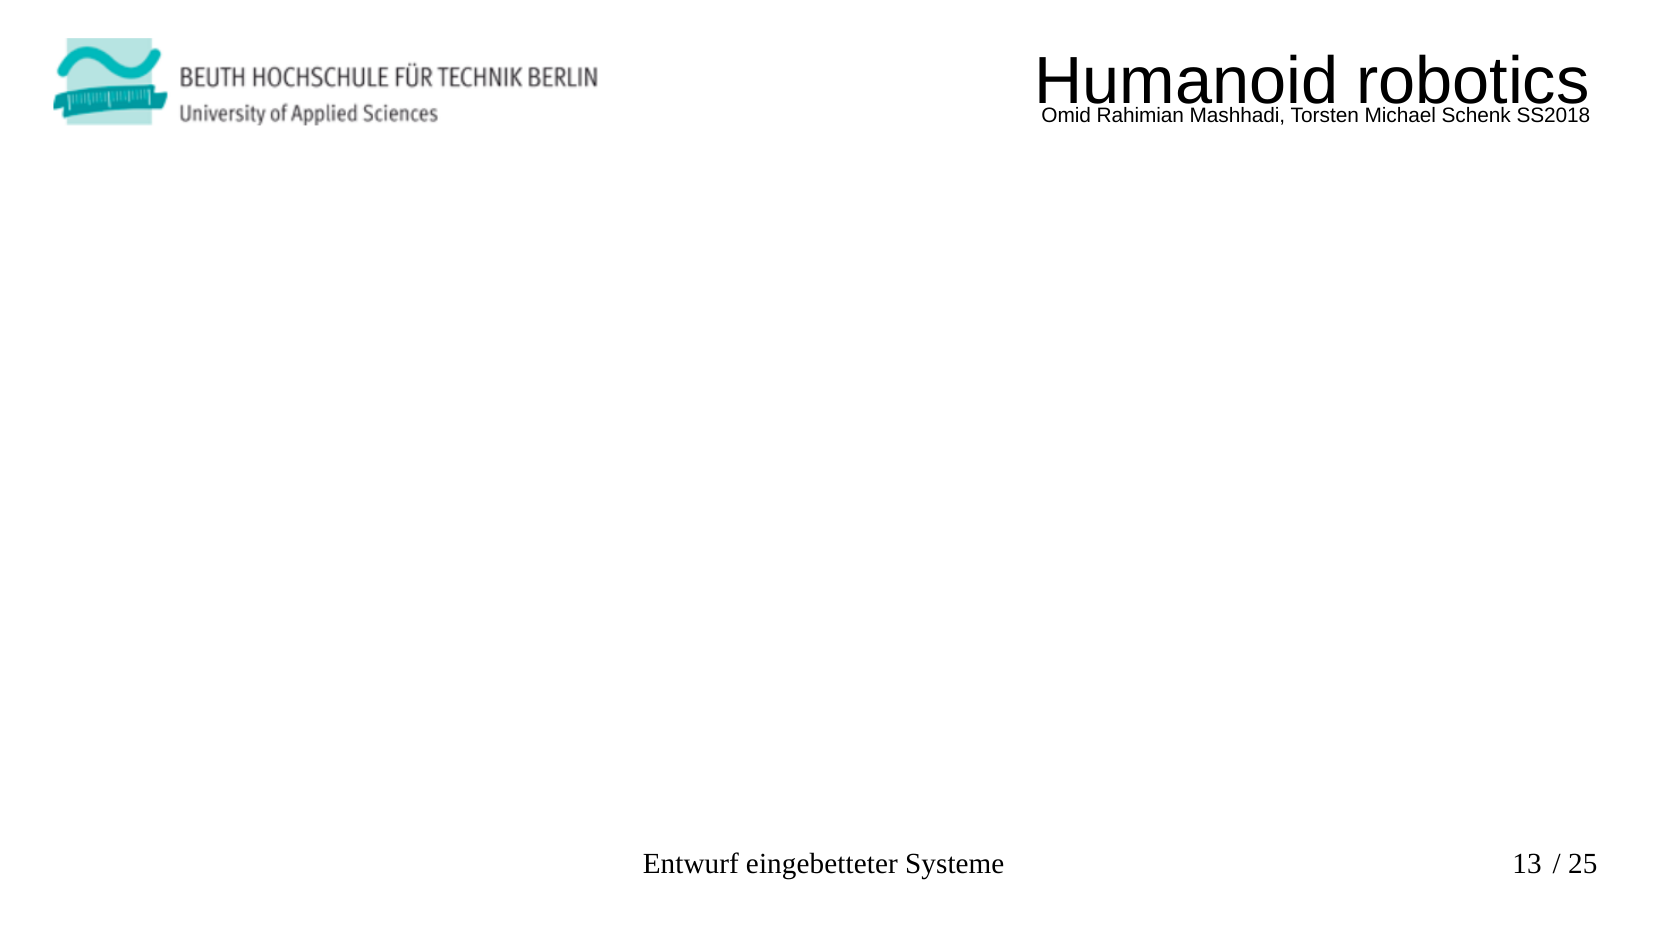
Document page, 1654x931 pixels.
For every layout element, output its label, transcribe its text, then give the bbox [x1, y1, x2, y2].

text_box / 25 [1530, 840, 1621, 888]
title [82, 12, 1571, 218]
text_box Humanoid robotics [1020, 35, 1642, 125]
picture [15, 29, 661, 145]
text_box Omid Rahimian Mashhadi, Torsten Michael Schenk SS2018 [1026, 96, 1611, 151]
